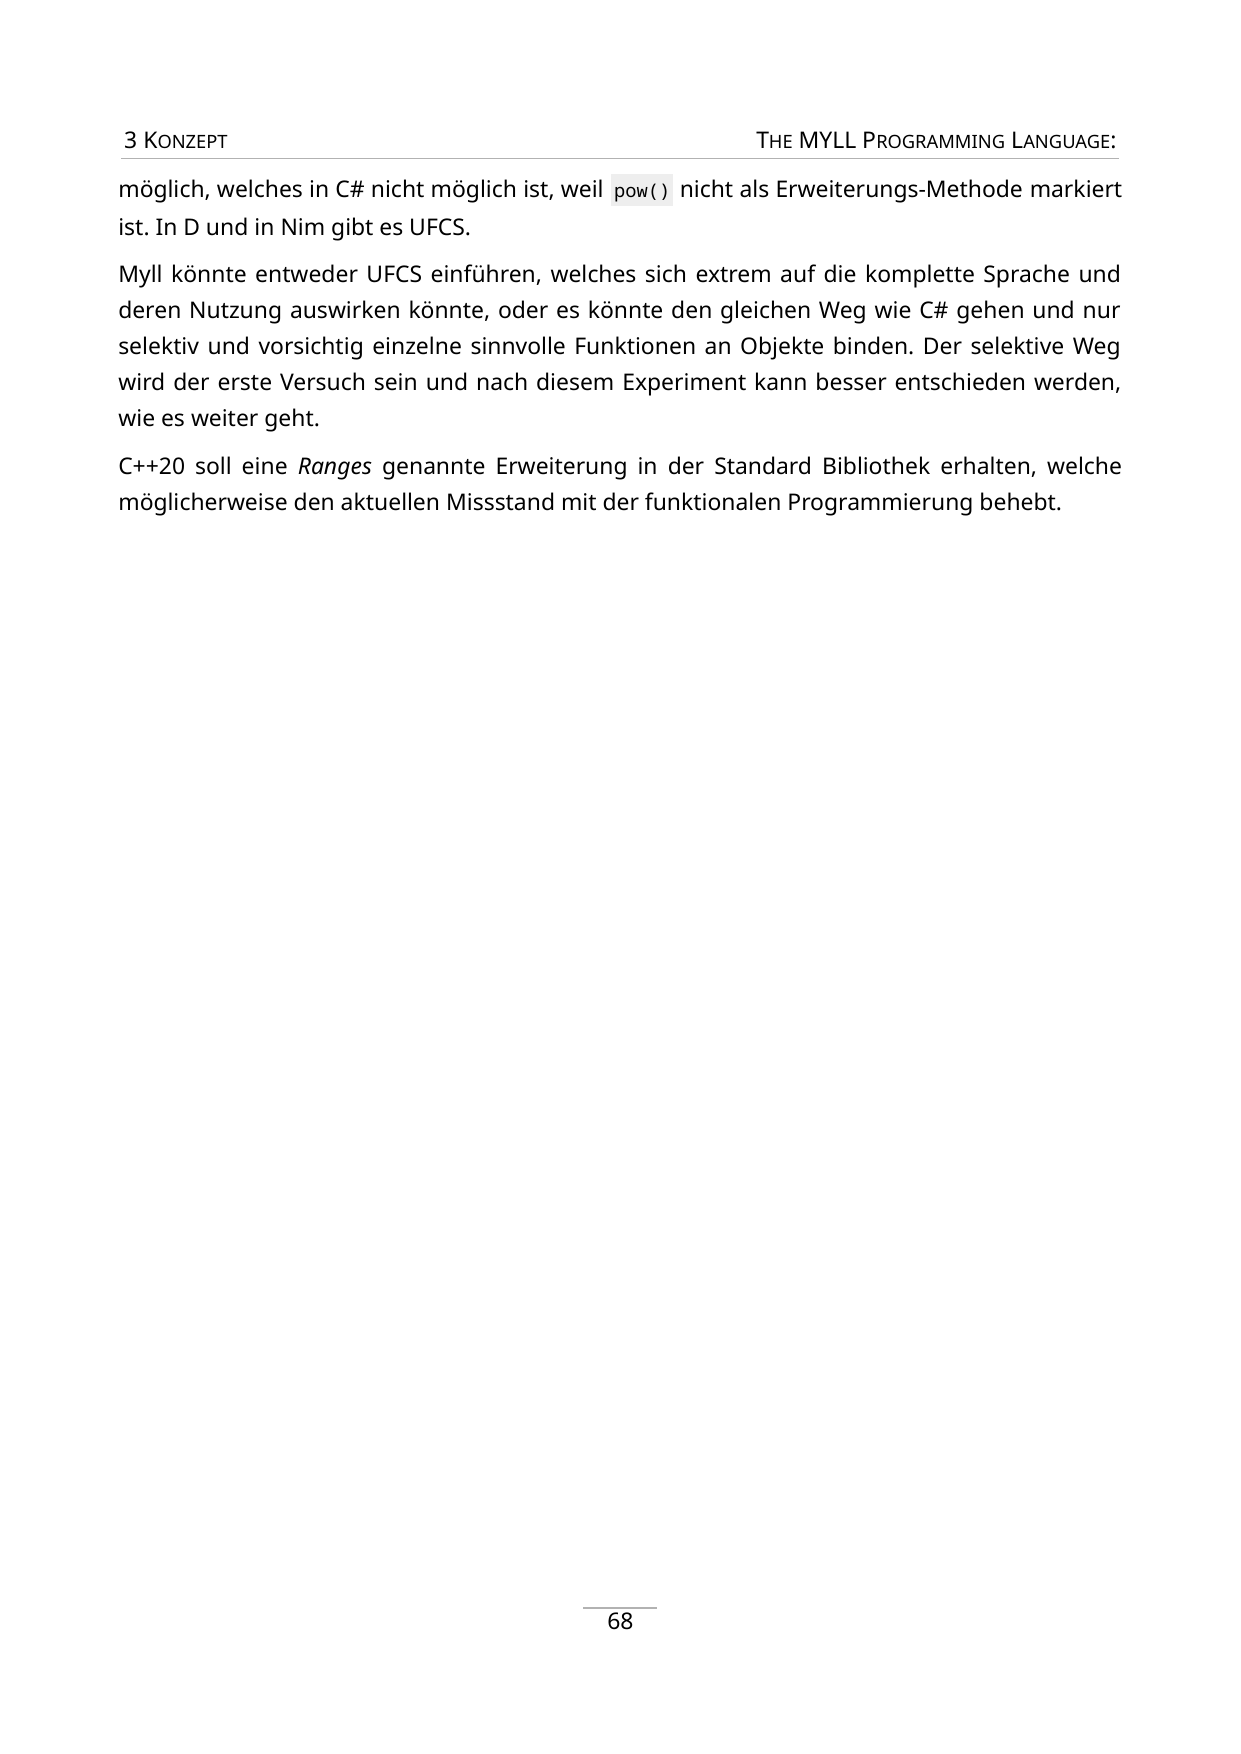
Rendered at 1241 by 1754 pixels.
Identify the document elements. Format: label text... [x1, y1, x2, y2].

text möglich, welches in C# nicht möglich ist, weil pow() nicht als Erweiterungs-Methode markiert ist. In D und in Nim gibt es UFCS. [118, 173, 1122, 242]
text Myll könnte entweder UFCS einführen, welches sich extrem auf die komplette Sprache und deren Nutzung auswirken könnte, oder es könnte den gleichen Weg wie C# gehen und nur selektiv und vorsichtig einzelne sinnvolle Funktionen an Objekte binden. Der selektive Weg wird der erste Versuch sein und nach diesem Experiment kann besser entschieden werden, wie es weiter geht. [118, 258, 1122, 433]
text C++20 soll eine Ranges genannte Erweiterung in der Standard Bibliothek erhalten, welche möglicherweise den aktuellen Missstand mit der funktionalen Programmierung behebt. [118, 450, 1122, 517]
